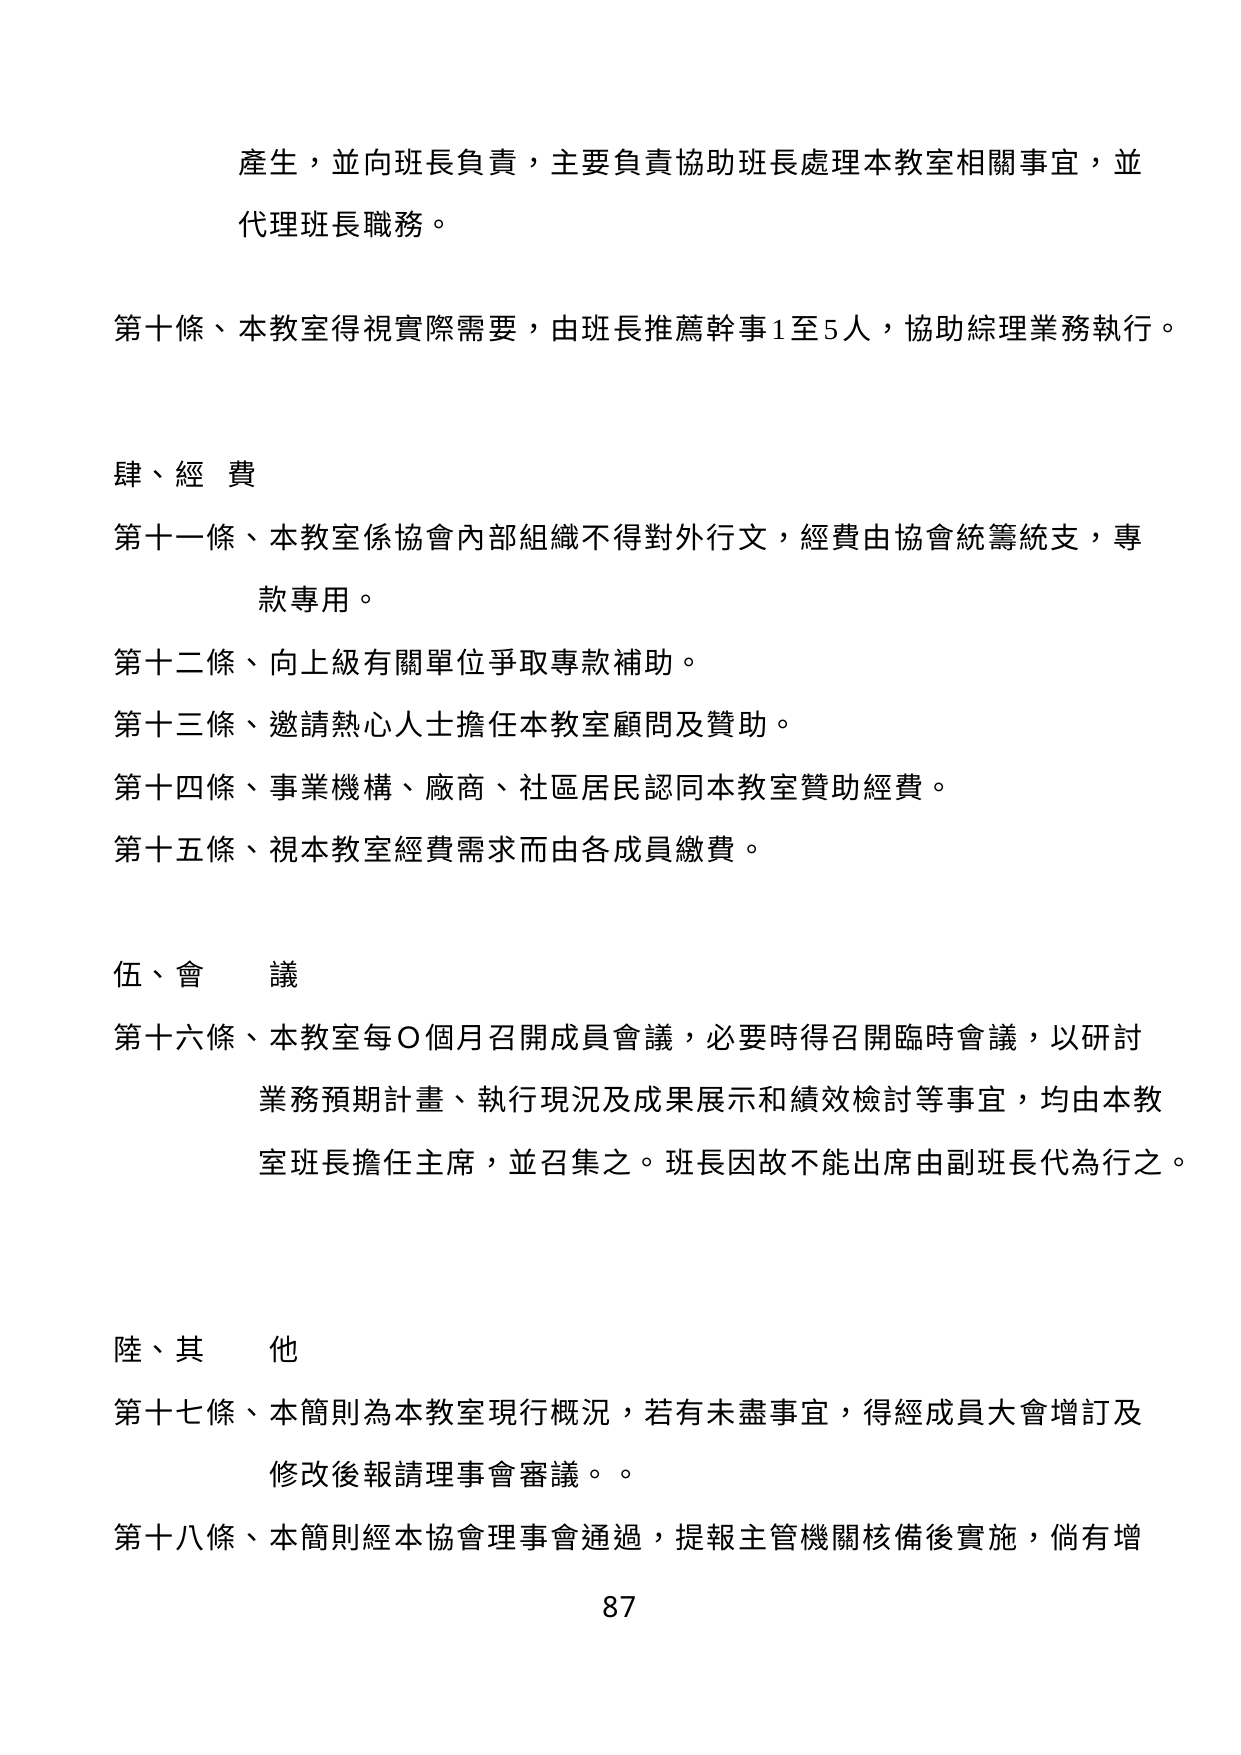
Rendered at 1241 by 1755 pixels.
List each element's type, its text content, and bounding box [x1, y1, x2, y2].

text 第十六條、本教室每Ｏ個月召開成員會議，必要時得召開臨時會議，以研討業務預期計畫、執行現況及成果展示和績效檢討等事宜，均由本教室班長擔任主席，並召集之。班長因故不能出席由副班長代為行之。 [112, 994, 1164, 1244]
text 產生，並向班長負責，主要負責協助班長處理本教室相關事宜，並代理班長職務。 [112, 119, 1164, 244]
text 伍、會 議 [112, 931, 1164, 994]
text 第十條、本教室得視實際需要，由班長推薦幹事1至5人，協助綜理業務執行。 [112, 244, 1164, 369]
text 第十八條、本簡則經本協會理事會通過，提報主管機關核備後實施，倘有增 [112, 1494, 1164, 1556]
text 第十四條、事業機構、廠商、社區居民認同本教室贊助經費。 [112, 744, 1164, 806]
text 第十三條、邀請熱心人士擔任本教室顧問及贊助。 [112, 681, 1164, 744]
text 第十七條、本簡則為本教室現行概況，若有未盡事宜，得經成員大會增訂及修改後報請理事會審議。。 [112, 1369, 1164, 1494]
text 陸、其 他 [112, 1306, 1164, 1369]
text 肆、經 費 [112, 431, 1164, 494]
text 第十五條、視本教室經費需求而由各成員繳費。 [112, 806, 1164, 869]
text 第十二條、向上級有關單位爭取專款補助。 [112, 619, 1164, 681]
text 第十一條、本教室係協會內部組織不得對外行文，經費由協會統籌統支，專款專用。 [112, 494, 1164, 619]
